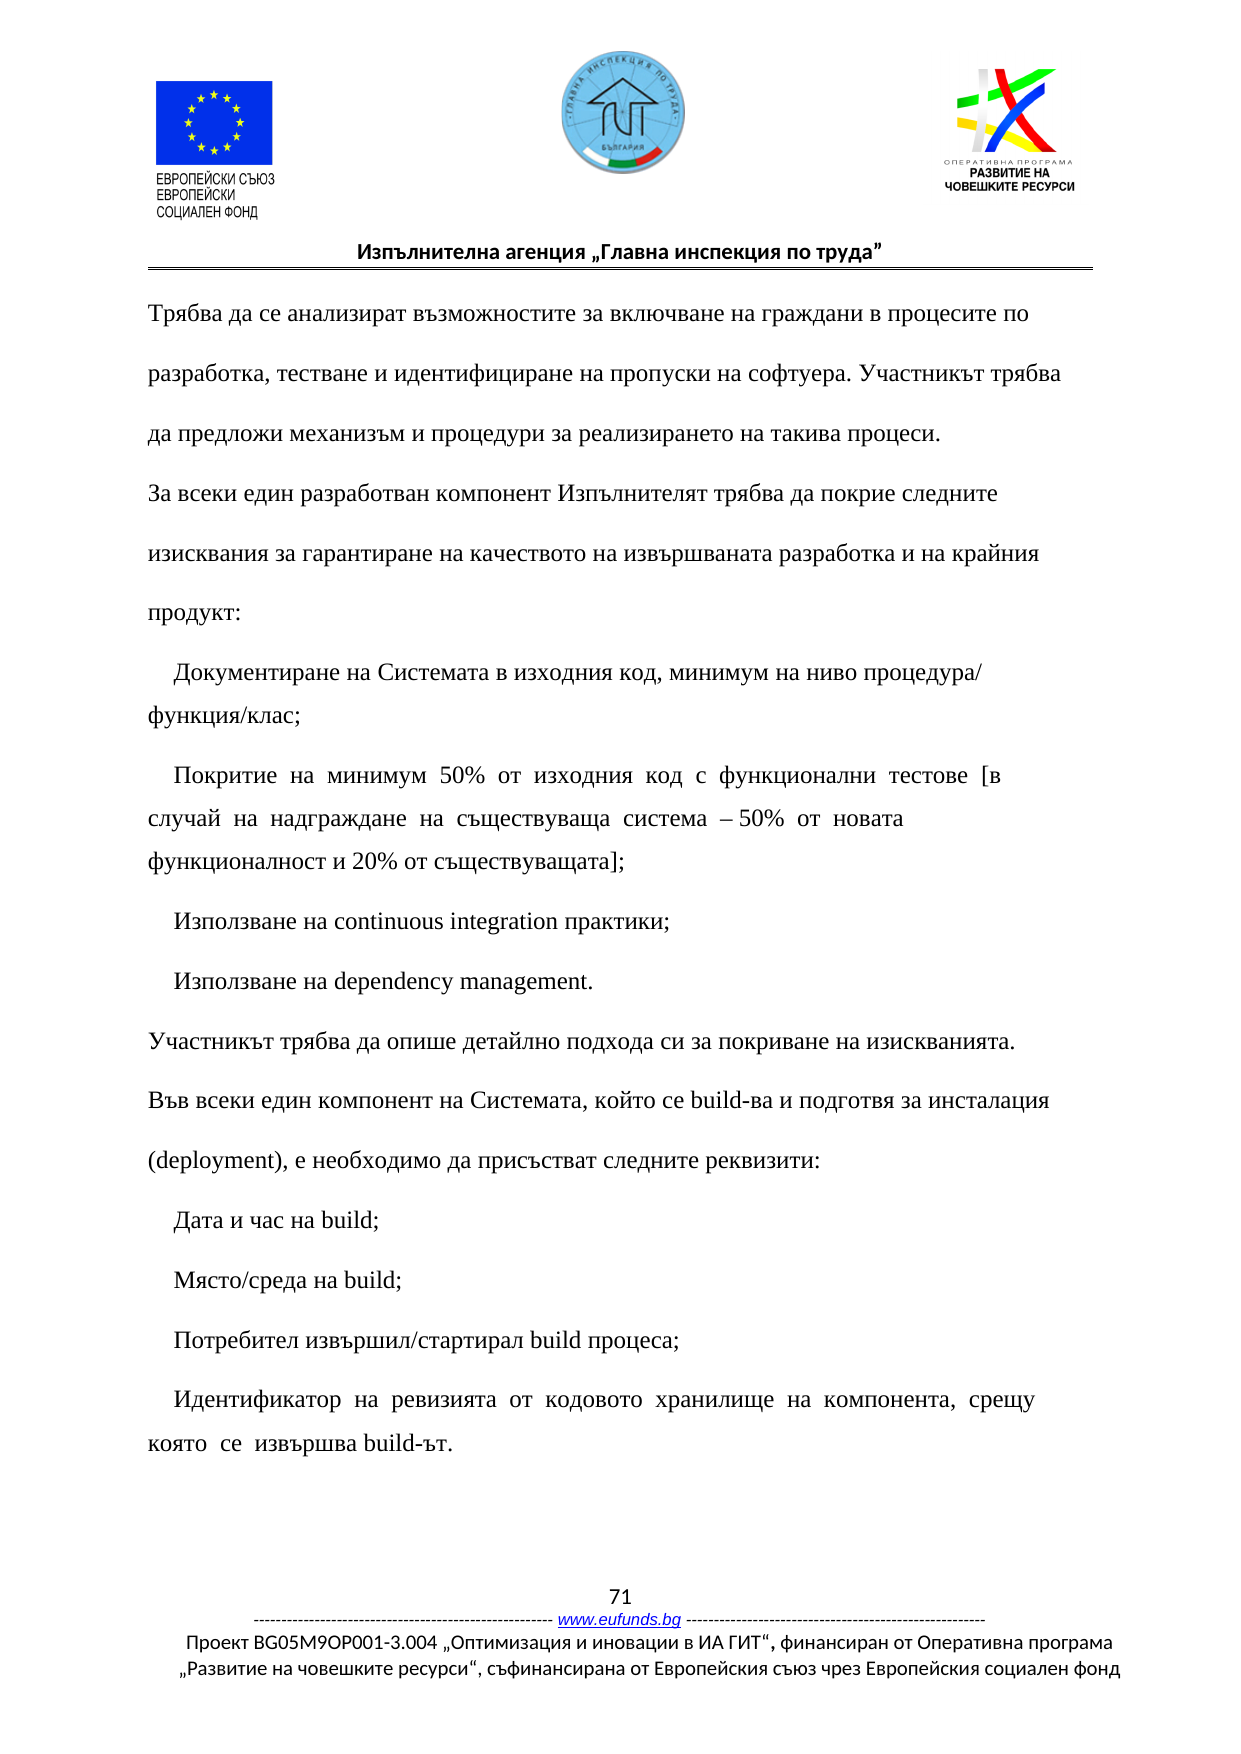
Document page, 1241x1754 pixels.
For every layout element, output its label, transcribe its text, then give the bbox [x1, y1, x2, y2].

text  Документиране на Системата в изходния код, минимум на ниво процедура/функция/клас; [148, 657, 1093, 729]
text Участникът трябва да опише детайлно подхода си за покриване на изискванията. [148, 1026, 1093, 1054]
text Във всеки един компонент на Системата, който се build-ва и подготвя за инсталация [148, 1086, 1093, 1114]
text изисквания за гарантиране на качеството на извършваната разработка и на крайния [148, 538, 1093, 566]
text Трябва да се анализират възможностите за включване на граждани в процесите по [148, 298, 1093, 327]
text  Покритие на минимум 50% от изходния код с функционални тестове [в случай на надграждане на съществуваща система – 50% от новата функционалност и 20% от съществуващата]; [148, 760, 1093, 875]
text  Място/среда на build; [148, 1265, 1093, 1294]
text  Потребител извършил/стартирал build процеса; [148, 1325, 1093, 1353]
text  Дата и час на build; [148, 1205, 1093, 1234]
text продукт: [148, 597, 1093, 626]
text да предложи механизъм и процедури за реализирането на такива процеси. [148, 418, 1093, 447]
text  Използване на dependency management. [148, 966, 1093, 995]
text (deployment), е необходимо да присъстват следните реквизити: [148, 1145, 1093, 1174]
text  Идентификатор на ревизията от кодовото хранилище на компонента, срещу която се извършва build‐ът. [148, 1384, 1093, 1456]
text разработка, тестване и идентифициране на пропуски на софтуера. Участникът трябва [148, 358, 1093, 387]
text  Използване на continuous integration практики; [148, 906, 1093, 935]
text За всеки един разработван компонент Изпълнителят трябва да покрие следните [148, 478, 1093, 507]
